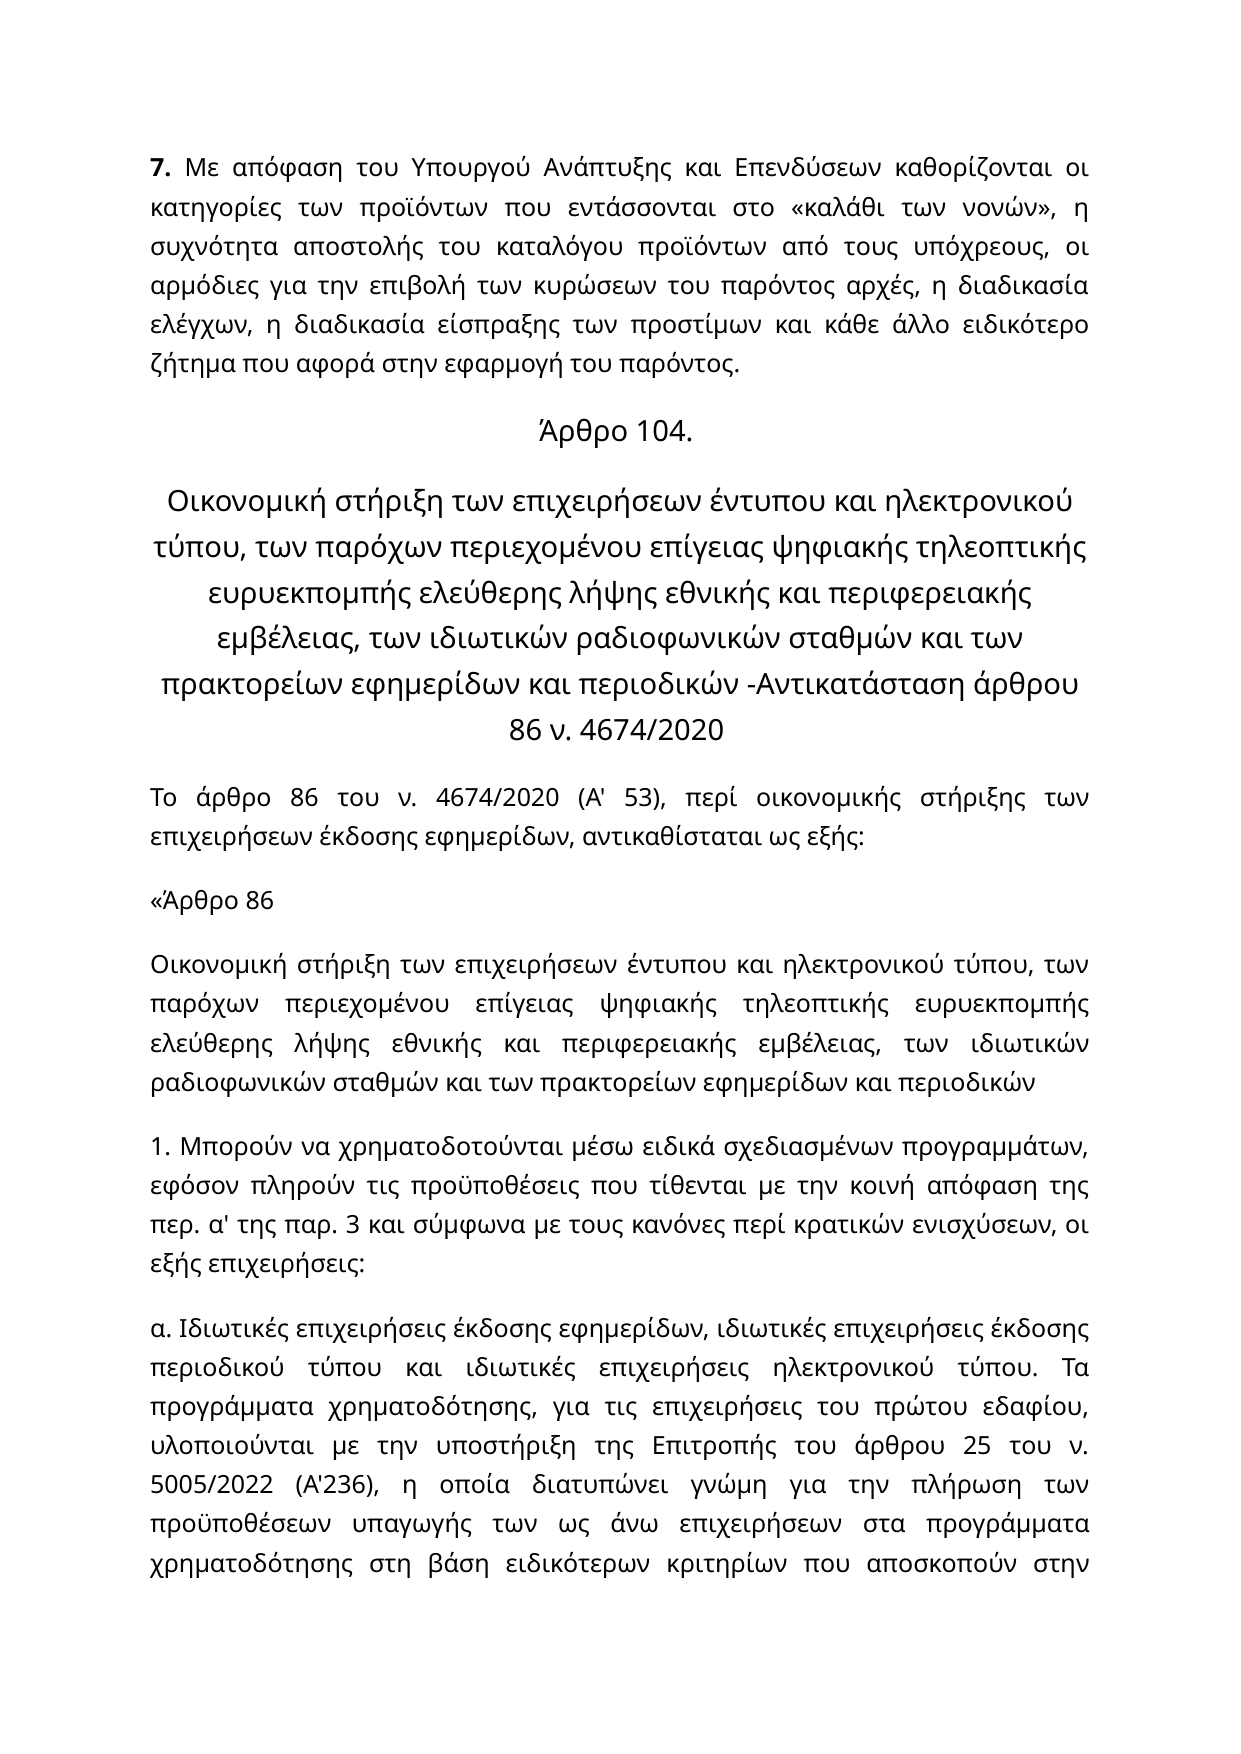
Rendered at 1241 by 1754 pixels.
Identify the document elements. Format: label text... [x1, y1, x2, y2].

text Οικονομική στήριξη των επιχειρήσεων έντυπου και ηλεκτρονικού τύπου, των παρόχων περιεχομένου επίγειας ψηφιακής τηλεοπτικής ευρυεκπομπής ελεύθερης λήψης εθνικής και περιφερειακής εμβέλειας, των ιδιωτικών ραδιοφωνικών σταθμών και των πρακτορείων εφημερίδων και περιοδικών [150, 947, 1090, 1098]
subtitle Οικονομική στήριξη των επιχειρήσεων έντυπου και ηλεκτρονικού τύπου, των παρόχων περιεχομένου επίγειας ψηφιακής τηλεοπτικής ευρυεκπομπής ελεύθερης λήψης εθνικής και περιφερειακής εμβέλειας, των ιδιωτικών ραδιοφωνικών σταθμών και των πρακτορείων εφημερίδων και περιοδικών -Αντικατάσταση άρθρου 86 ν. 4674/2020 [150, 481, 1090, 748]
text 1. Μπορούν να χρηματοδοτούνται μέσω ειδικά σχεδιασμένων προγραμμάτων, εφόσον πληρούν τις προϋποθέσεις που τίθενται με την κοινή απόφαση της περ. α' της παρ. 3 και σύμφωνα με τους κανόνες περί κρατικών ενισχύσεων, οι εξής επιχειρήσεις: [150, 1128, 1090, 1280]
text α. Ιδιωτικές επιχειρήσεις έκδοσης εφημερίδων, ιδιωτικές επιχειρήσεις έκδοσης περιοδικού τύπου και ιδιωτικές επιχειρήσεις ηλεκτρονικού τύπου. Τα προγράμματα χρηματοδότησης, για τις επιχειρήσεις του πρώτου εδαφίου, υλοποιούνται με την υποστήριξη της Επιτροπής του άρθρου 25 του ν. 5005/2022 (Α'236), η οποία διατυπώνει γνώμη για την πλήρωση των προϋποθέσεων υπαγωγής των ως άνω επιχειρήσεων στα προγράμματα χρηματοδότησης στη βάση ειδικότερων κριτηρίων που αποσκοπούν στην [150, 1310, 1090, 1579]
text «Άρθρο 86 [150, 883, 1090, 917]
text Το άρθρο 86 του ν. 4674/2020 (Α' 53), περί οικονομικής στήριξης των επιχειρήσεων έκδοσης εφημερίδων, αντικαθίσταται ως εξής: [150, 779, 1090, 853]
subtitle Άρθρο 104. [150, 410, 1090, 450]
text 7. Με απόφαση του Υπουργού Ανάπτυξης και Επενδύσεων καθορίζονται οι κατηγορίες των προϊόντων που εντάσσονται στο «καλάθι των νονών», η συχνότητα αποστολής του καταλόγου προϊόντων από τους υπόχρεους, οι αρμόδιες για την επιβολή των κυρώσεων του παρόντος αρχές, η διαδικασία ελέγχων, η διαδικασία είσπραξης των προστίμων και κάθε άλλο ειδικότερο ζήτημα που αφορά στην εφαρμογή του παρόντος. [150, 150, 1090, 380]
